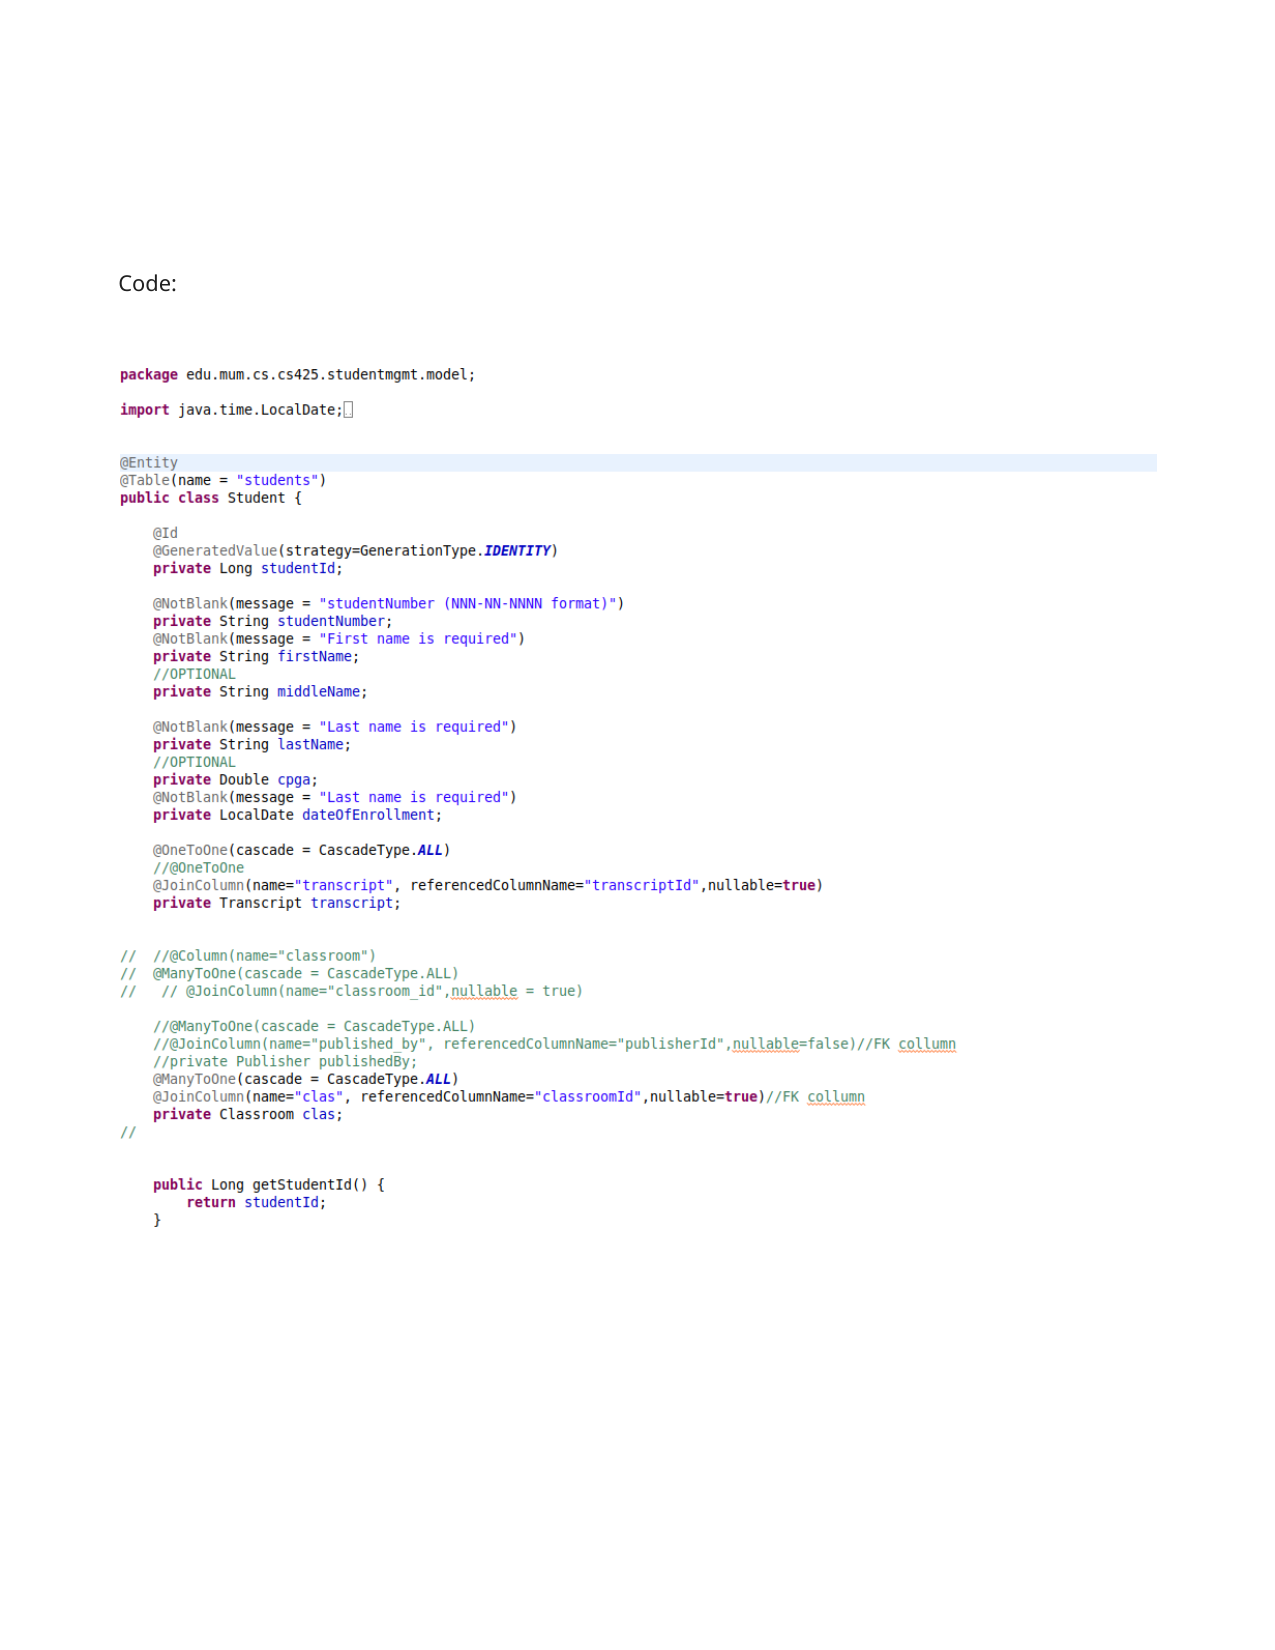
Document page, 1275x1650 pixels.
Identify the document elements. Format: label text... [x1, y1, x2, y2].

picture [118, 367, 1157, 1229]
text Code: [118, 267, 1157, 297]
